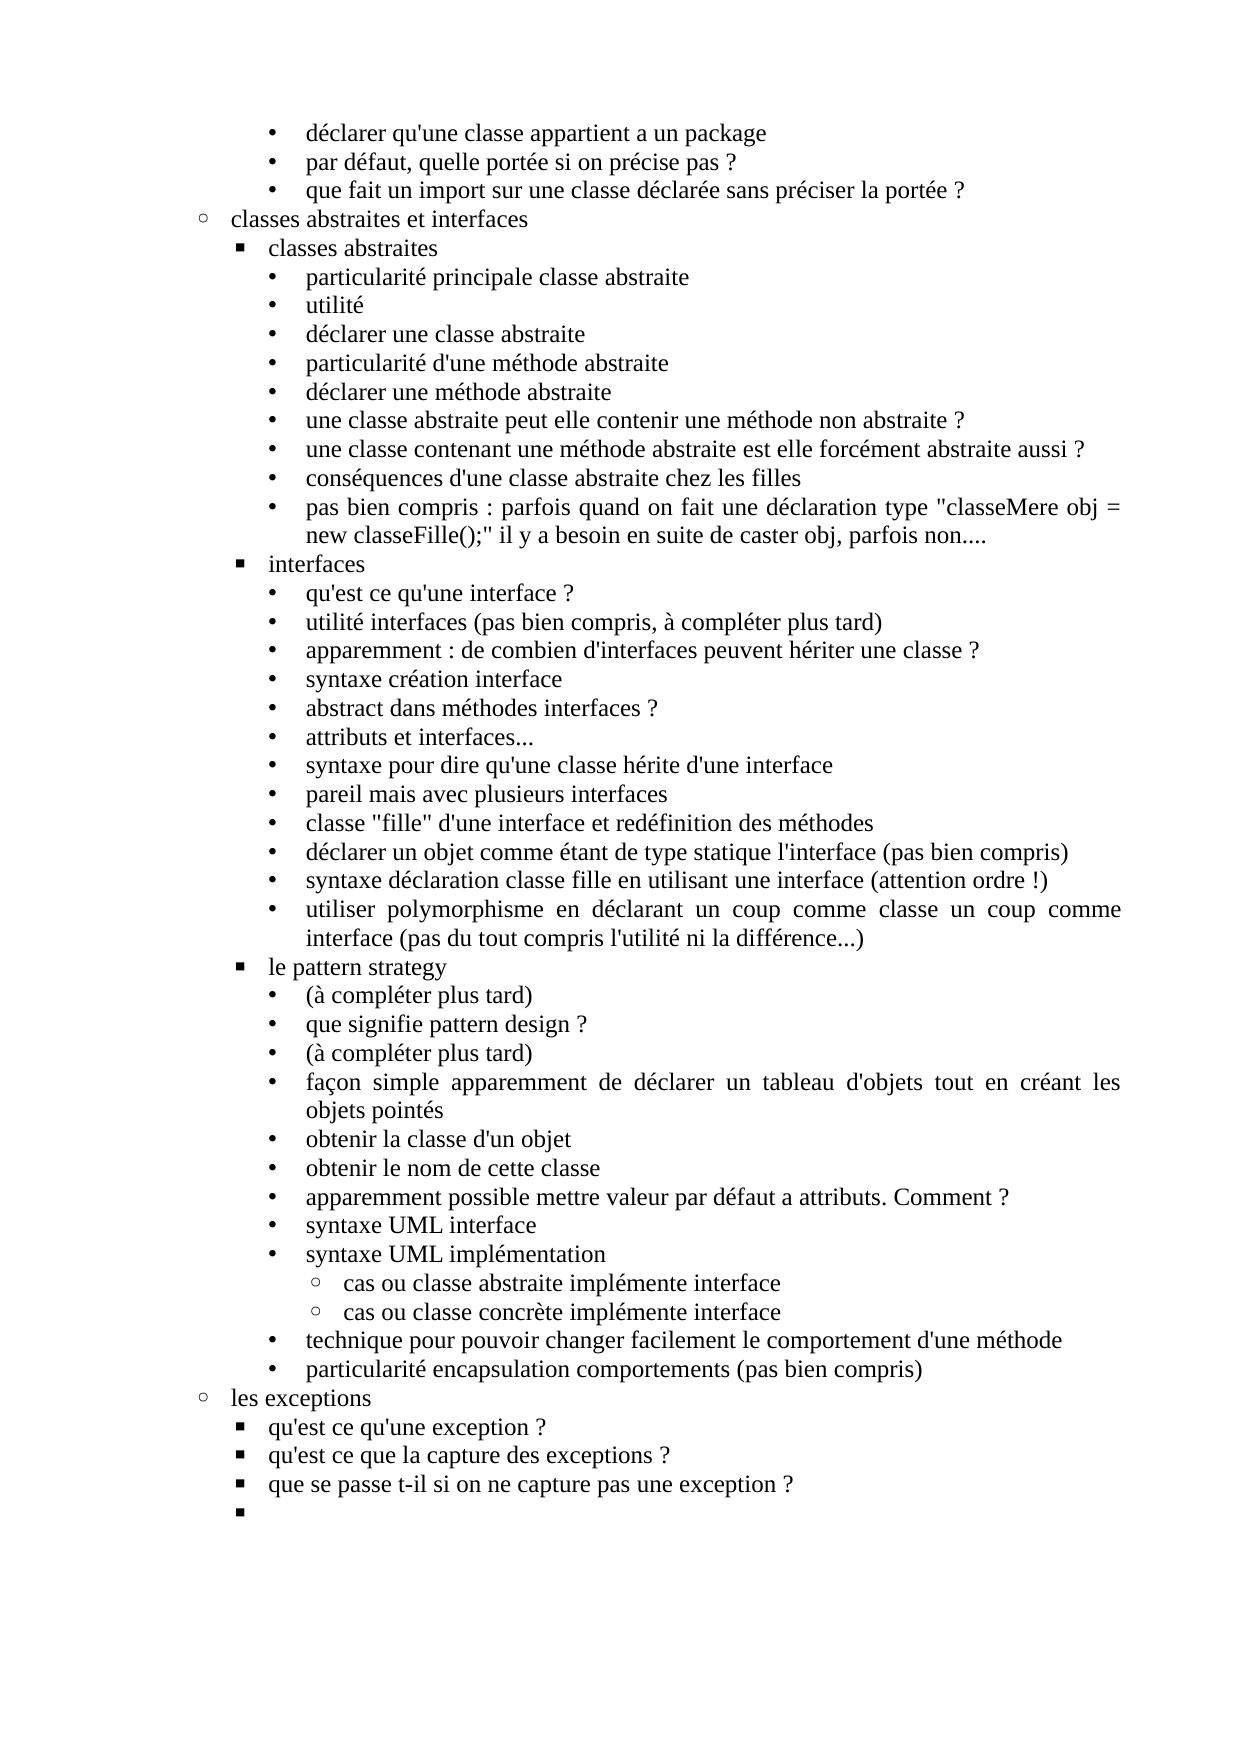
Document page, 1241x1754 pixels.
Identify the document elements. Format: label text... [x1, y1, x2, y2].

list syntaxe UML interface [268, 1211, 1122, 1239]
list cas ou classe concrète implémente interface [306, 1297, 1122, 1326]
list utilité interfaces (pas bien compris, à compléter plus tard) [268, 607, 1122, 636]
list conséquences d'une classe abstraite chez les filles [268, 463, 1122, 492]
list déclarer qu'une classe appartient a un package [268, 118, 1122, 147]
list particularité encapsulation comportements (pas bien compris) [268, 1354, 1122, 1383]
list utiliser polymorphisme en déclarant un coup comme classe un coup comme interface (pas du tout compris l'utilité ni la différence...) [268, 894, 1122, 952]
list (à compléter plus tard) [268, 1038, 1122, 1067]
list obtenir la classe d'un objet [268, 1124, 1122, 1153]
list que signifie pattern design ? [268, 1009, 1122, 1038]
list apparemment : de combien d'interfaces peuvent hériter une classe ? [268, 636, 1122, 664]
list déclarer une classe abstraite [268, 319, 1122, 348]
list déclarer un objet comme étant de type statique l'interface (pas bien compris) [268, 837, 1122, 866]
list classe "fille" d'une interface et redéfinition des méthodes [268, 808, 1122, 837]
list pareil mais avec plusieurs interfaces [268, 779, 1122, 808]
list que fait un import sur une classe déclarée sans préciser la portée ? [268, 176, 1122, 204]
list qu'est ce qu'une interface ? [268, 578, 1122, 607]
list façon simple apparemment de déclarer un tableau d'objets tout en créant les objets pointés [268, 1067, 1122, 1124]
list les exceptions [193, 1383, 1122, 1412]
list attributs et interfaces... [268, 722, 1122, 751]
list particularité d'une méthode abstraite [268, 348, 1122, 377]
list par défaut, quelle portée si on précise pas ? [268, 147, 1122, 176]
list que se passe t-il si on ne capture pas une exception ? [231, 1469, 1122, 1498]
list pas bien compris : parfois quand on fait une déclaration type "classeMere obj = new classeFille();" il y a besoin en suite de caster obj, parfois non.... [268, 492, 1122, 549]
list classes abstraites et interfaces [193, 204, 1122, 233]
list obtenir le nom de cette classe [268, 1153, 1122, 1182]
list qu'est ce qu'une exception ? [231, 1412, 1122, 1441]
list syntaxe pour dire qu'une classe hérite d'une interface [268, 751, 1122, 779]
list une classe contenant une méthode abstraite est elle forcément abstraite aussi ? [268, 434, 1122, 463]
list (à compléter plus tard) [268, 981, 1122, 1009]
list syntaxe UML implémentation [268, 1239, 1122, 1268]
list particularité principale classe abstraite [268, 262, 1122, 291]
list cas ou classe abstraite implémente interface [306, 1268, 1122, 1297]
list syntaxe création interface [268, 664, 1122, 693]
list utilité [268, 291, 1122, 319]
list abstract dans méthodes interfaces ? [268, 693, 1122, 722]
list le pattern strategy [231, 952, 1122, 981]
list technique pour pouvoir changer facilement le comportement d'une méthode [268, 1326, 1122, 1354]
list une classe abstraite peut elle contenir une méthode non abstraite ? [268, 406, 1122, 434]
list interfaces [231, 549, 1122, 578]
list qu'est ce que la capture des exceptions ? [231, 1441, 1122, 1469]
list classes abstraites [231, 233, 1122, 262]
list apparemment possible mettre valeur par défaut a attributs. Comment ? [268, 1182, 1122, 1211]
list syntaxe déclaration classe fille en utilisant une interface (attention ordre !) [268, 866, 1122, 894]
list déclarer une méthode abstraite [268, 377, 1122, 406]
